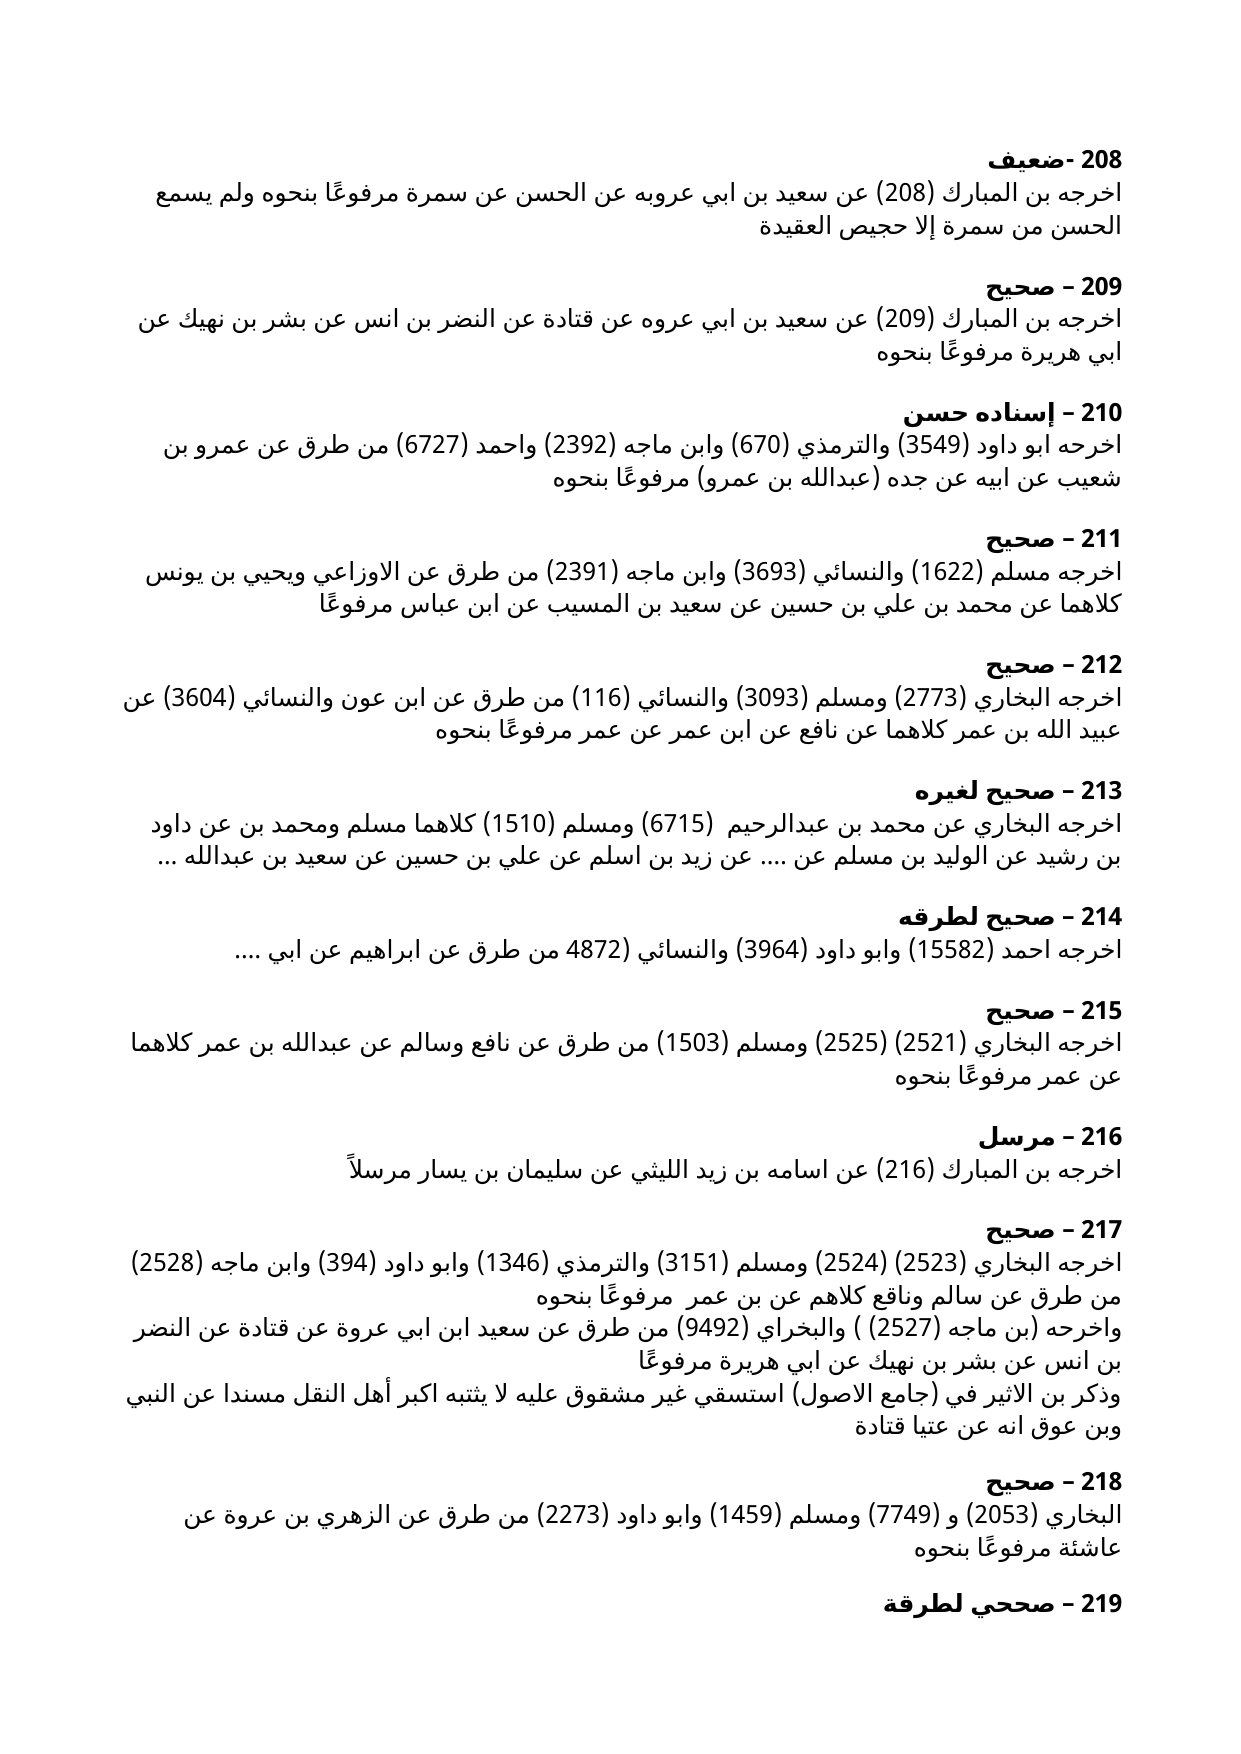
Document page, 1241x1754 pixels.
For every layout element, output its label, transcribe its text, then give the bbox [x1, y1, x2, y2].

text 218 – صحيح [118, 1468, 1122, 1501]
text اخرجه احمد (15582) وابو داود (3964) والنسائي (4872 من طرق عن ابراهيم عن ابي …. [118, 936, 1122, 968]
text البخاري (2053) و (7749) ومسلم (1459) وابو داود (2273) من طرق عن الزهري بن عروة عن عاشئة مرفوعًا بنحوه [118, 1501, 1122, 1566]
text 214 – صحيح لطرقه [118, 903, 1122, 936]
text اخرجه البخاري (2521) (2525) ومسلم (1503) من طرق عن نافع وسالم عن عبدالله بن عمر كلاهما عن عمر مرفوعًا بنحوه [118, 1029, 1122, 1095]
text واخرحه (بن ماجه (2527) ) والبخراي (9492) من طرق عن سعيد ابن ابي عروة عن قتادة عن النضر بن انس عن بشر بن نهيك عن ابي هريرة مرفوعًا [118, 1314, 1122, 1379]
text 216 – مرسل [118, 1123, 1122, 1156]
text 211 – صحيح [118, 525, 1122, 557]
text اخرجه مسلم (1622) والنسائي (3693) وابن ماجه (2391) من طرق عن الاوزاعي ويحيي بن يونس كلاهما عن محمد بن علي بن حسين عن سعيد بن المسيب عن ابن عباس مرفوعًا [118, 557, 1122, 623]
text 217 – صحيح [118, 1217, 1122, 1249]
text 219 – صححي لطرقة [118, 1590, 1122, 1622]
text اخرجه بن المبارك (208) عن سعيد بن ابي عروبه عن الحسن عن سمرة مرفوعًا بنحوه ولم يسمع الحسن من سمرة إلا حجيص العقيدة [118, 179, 1122, 244]
text اخرحه ابو داود (3549) والترمذي (670) وابن ماجه (2392) واحمد (6727) من طرق عن عمرو بن شعيب عن ابيه عن جده (عبدالله بن عمرو) مرفوعًا بنحوه [118, 431, 1122, 497]
text 213 – صحيح لغيره [118, 777, 1122, 810]
text اخرجه البخاري (2773) ومسلم (3093) والنسائي (116) من طرق عن ابن عون والنسائي (3604) عن عبيد الله بن عمر كلاهما عن نافع عن ابن عمر عن عمر مرفوعًا بنحوه [118, 684, 1122, 749]
text وذكر بن الاثير في (جامع الاصول) استسقي غير مشقوق عليه لا يثتبه اكبر أهل النقل مسندا عن النبي وبن عوق انه عن عتيا قتادة [118, 1379, 1122, 1445]
text اخرجه بن المبارك (216) عن اسامه بن زيد الليثي عن سليمان بن يسار مرسلاً [118, 1156, 1122, 1188]
text اخرجه بن المبارك (209) عن سعيد بن ابي عروه عن قتادة عن النضر بن انس عن بشر بن نهيك عن ابي هريرة مرفوعًا بنحوه [118, 305, 1122, 370]
text 212 – صحيح [118, 651, 1122, 684]
text 210 – إسناده حسن [118, 399, 1122, 431]
text 215 – صحيح [118, 997, 1122, 1029]
text اخرجه البخاري عن محمد بن عبدالرحيم (6715) ومسلم (1510) كلاهما مسلم ومحمد بن عن داود بن رشيد عن الوليد بن مسلم عن …. عن زيد بن اسلم عن علي بن حسين عن سعيد بن عبدالله … [118, 810, 1122, 875]
text 208 -ضعيف [118, 146, 1122, 179]
text 209 – صحيح [118, 273, 1122, 305]
text اخرجه البخاري (2523) (2524) ومسلم (3151) والترمذي (1346) وابو داود (394) وابن ماجه (2528) من طرق عن سالم وناقع كلاهم عن بن عمر مرفوعًا بنحوه [118, 1249, 1122, 1314]
